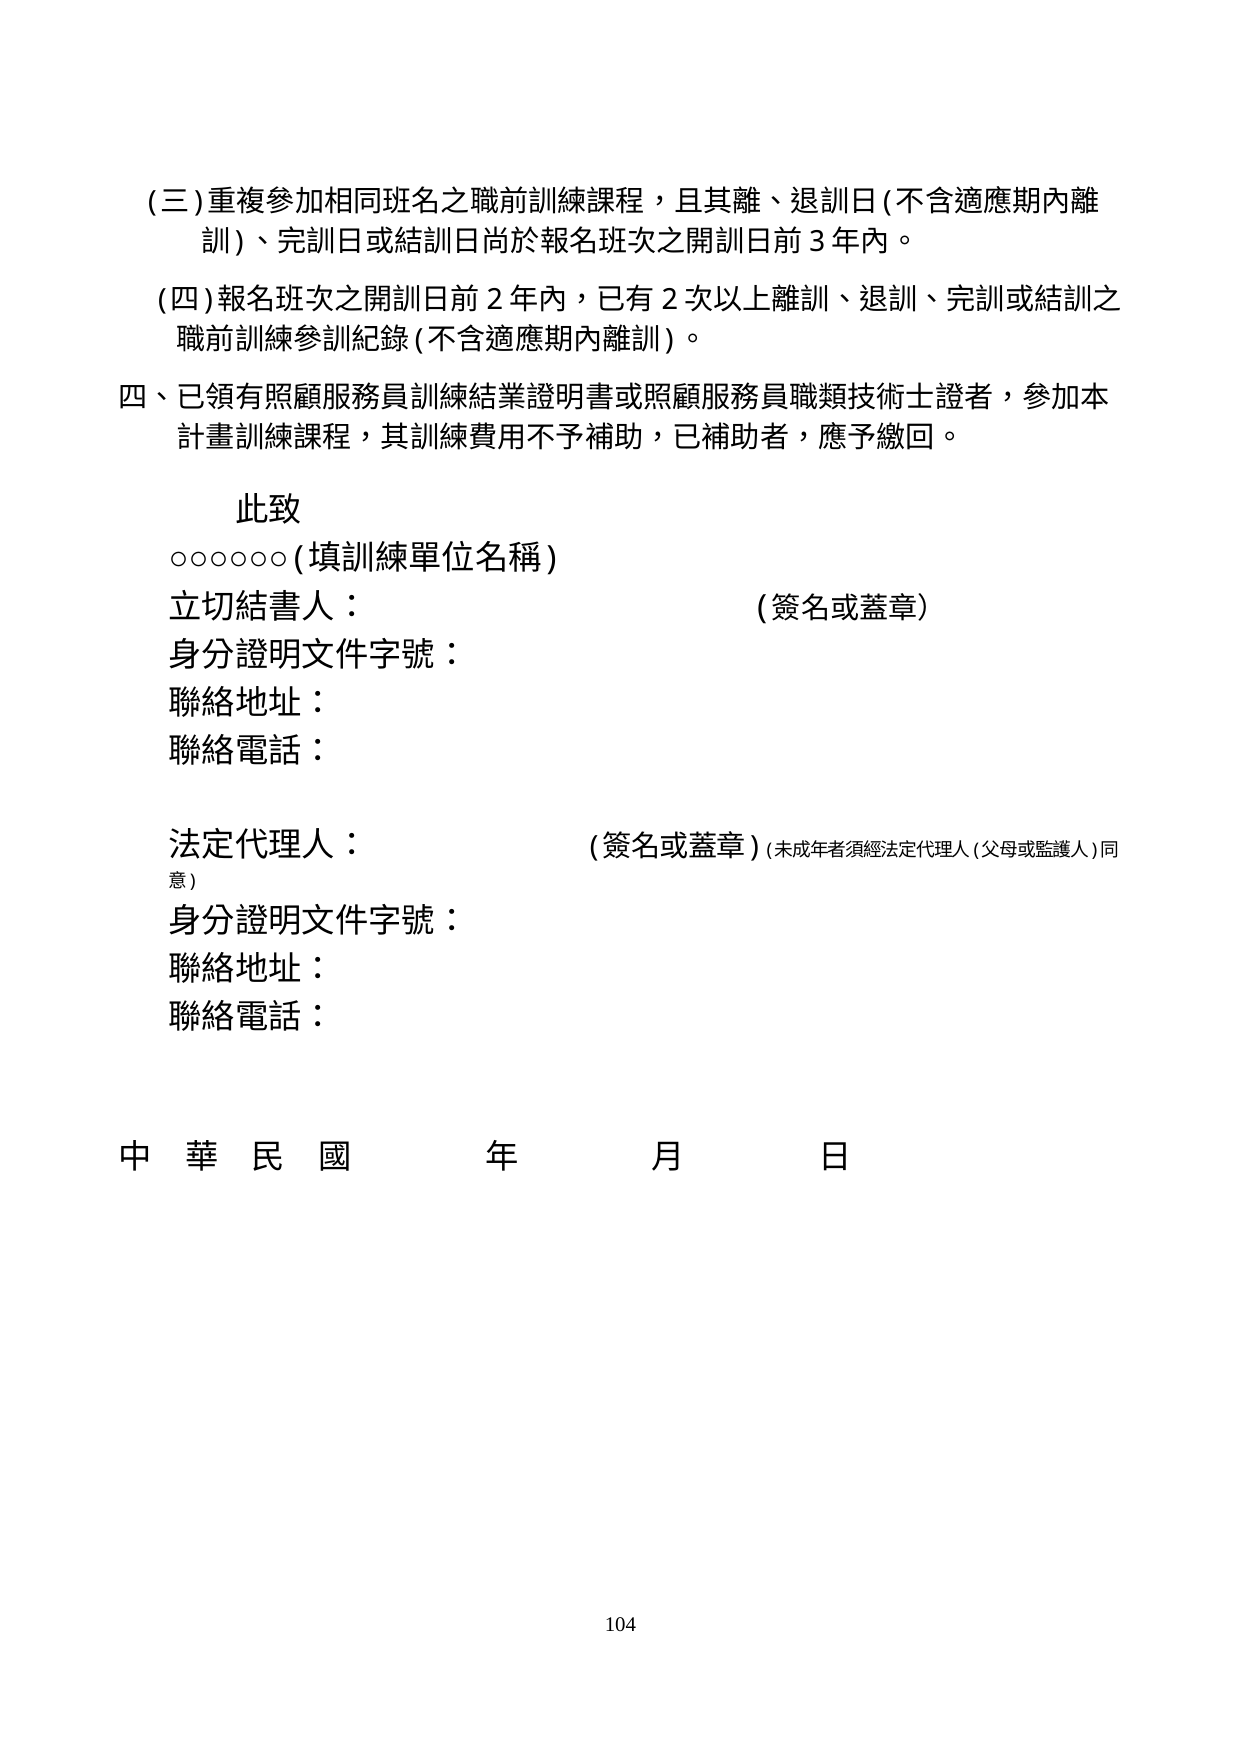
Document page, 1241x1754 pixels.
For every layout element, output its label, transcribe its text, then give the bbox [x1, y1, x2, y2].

text (四)報名班次之開訓日前2年內，已有2次以上離訓、退訓、完訓或結訓之職前訓練參訓紀錄(不含適應期內離訓)。 [118, 278, 1122, 357]
text 立切結書人： (簽名或蓋章） [168, 579, 1122, 628]
text ○○○○○○(填訓練單位名稱) [168, 531, 1122, 579]
text 身分證明文件字號： [168, 893, 1122, 942]
text 聯絡地址： [168, 942, 1122, 990]
text 聯絡地址： [168, 676, 1122, 724]
text (三)重複參加相同班名之職前訓練課程，且其離、退訓日(不含適應期內離訓)、完訓日或結訓日尚於報名班次之開訓日前3年內。 [143, 180, 1122, 259]
text 法定代理人： (簽名或蓋章)(未成年者須經法定代理人(父母或監護人)同意) [168, 818, 1122, 893]
text 聯絡電話： [168, 724, 1122, 772]
text 此致 [168, 483, 1122, 531]
text 聯絡電話： [168, 990, 1122, 1038]
text 四、已領有照顧服務員訓練結業證明書或照顧服務員職類技術士證者，參加本計畫訓練課程，其訓練費用不予補助，已補助者，應予繳回。 [118, 376, 1122, 455]
text 中 華 民 國 年 月 日 [118, 1121, 1122, 1176]
text 身分證明文件字號： [168, 628, 1122, 676]
